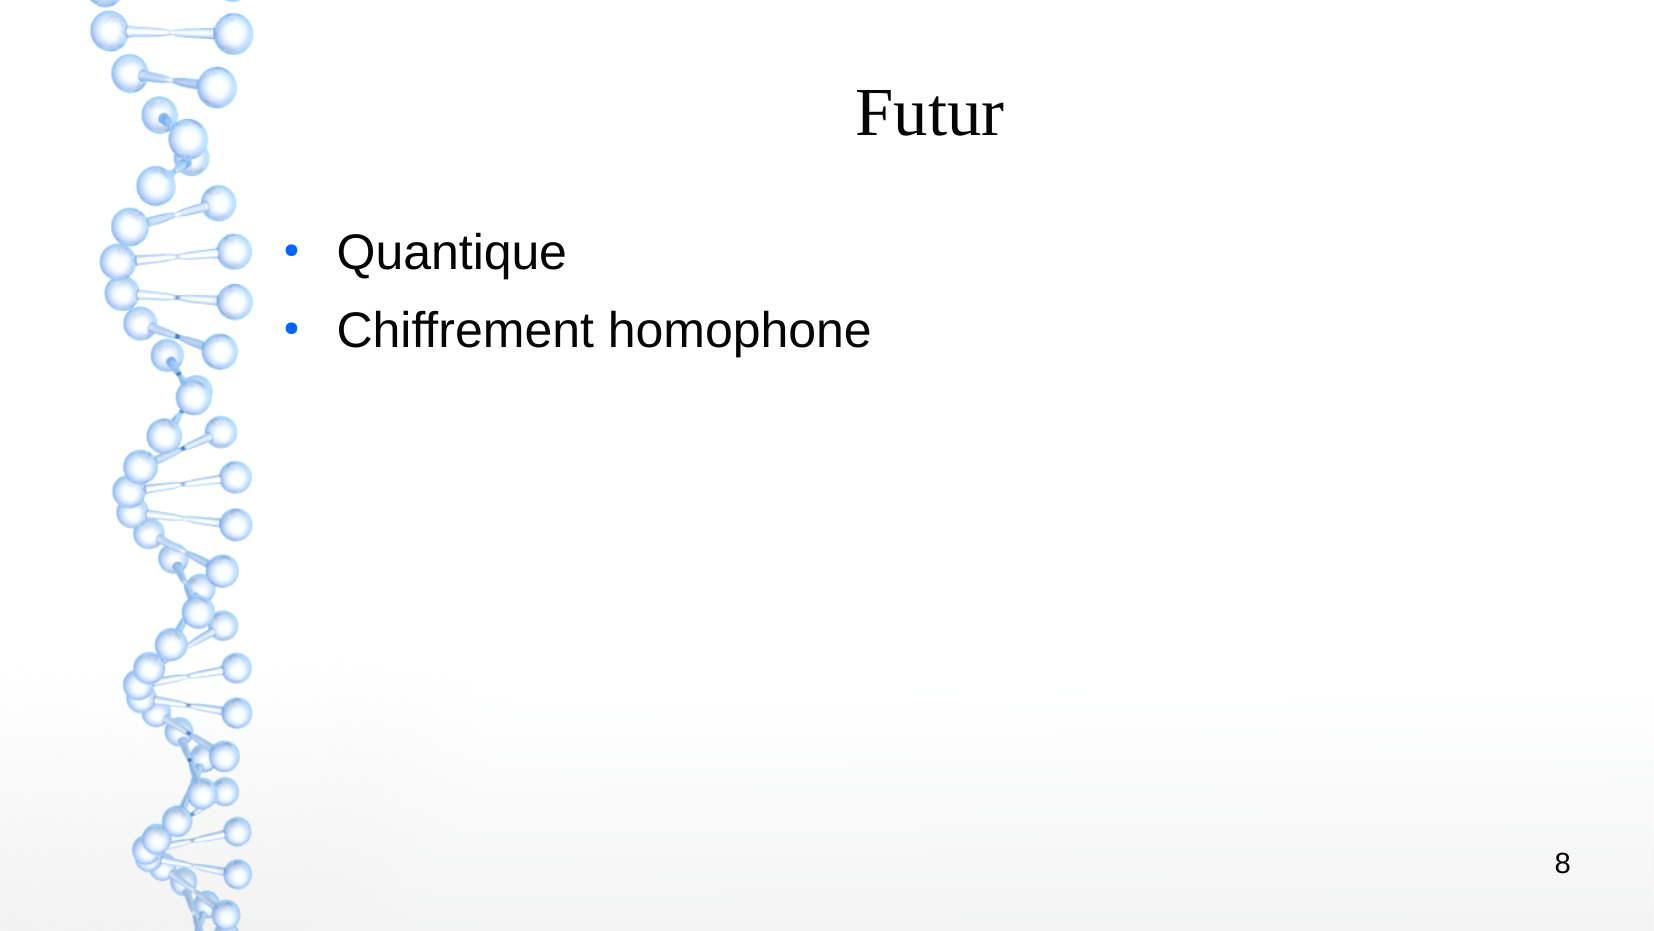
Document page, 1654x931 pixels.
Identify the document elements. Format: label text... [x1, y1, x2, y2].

title Futur [265, 35, 1595, 189]
list Quantique Chiffrement homophone [265, 224, 1595, 764]
picture [0, 0, 1654, 931]
